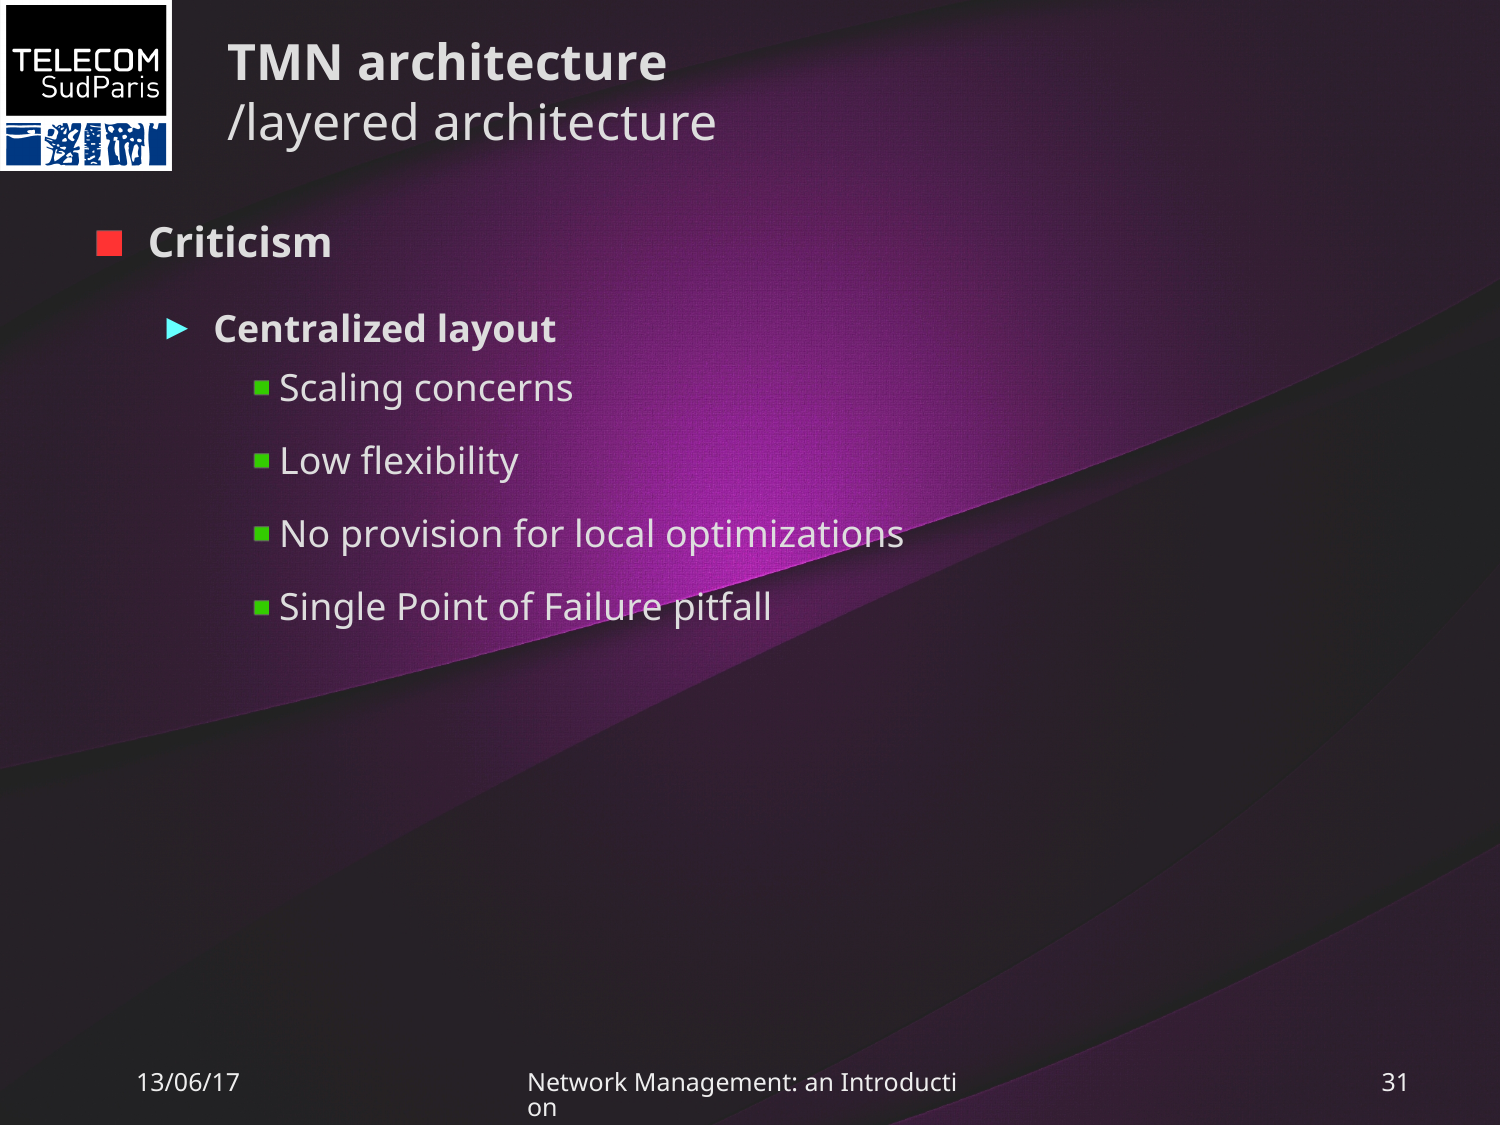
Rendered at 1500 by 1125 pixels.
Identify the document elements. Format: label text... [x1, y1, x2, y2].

list Criticism Centralized layout Scaling concerns Low flexibility No provision for local optimizations Single Point of Failure pitfall [76, 207, 1427, 977]
title TMN architecture /layered architecture [212, 22, 1406, 158]
picture [0, 0, 1500, 1125]
